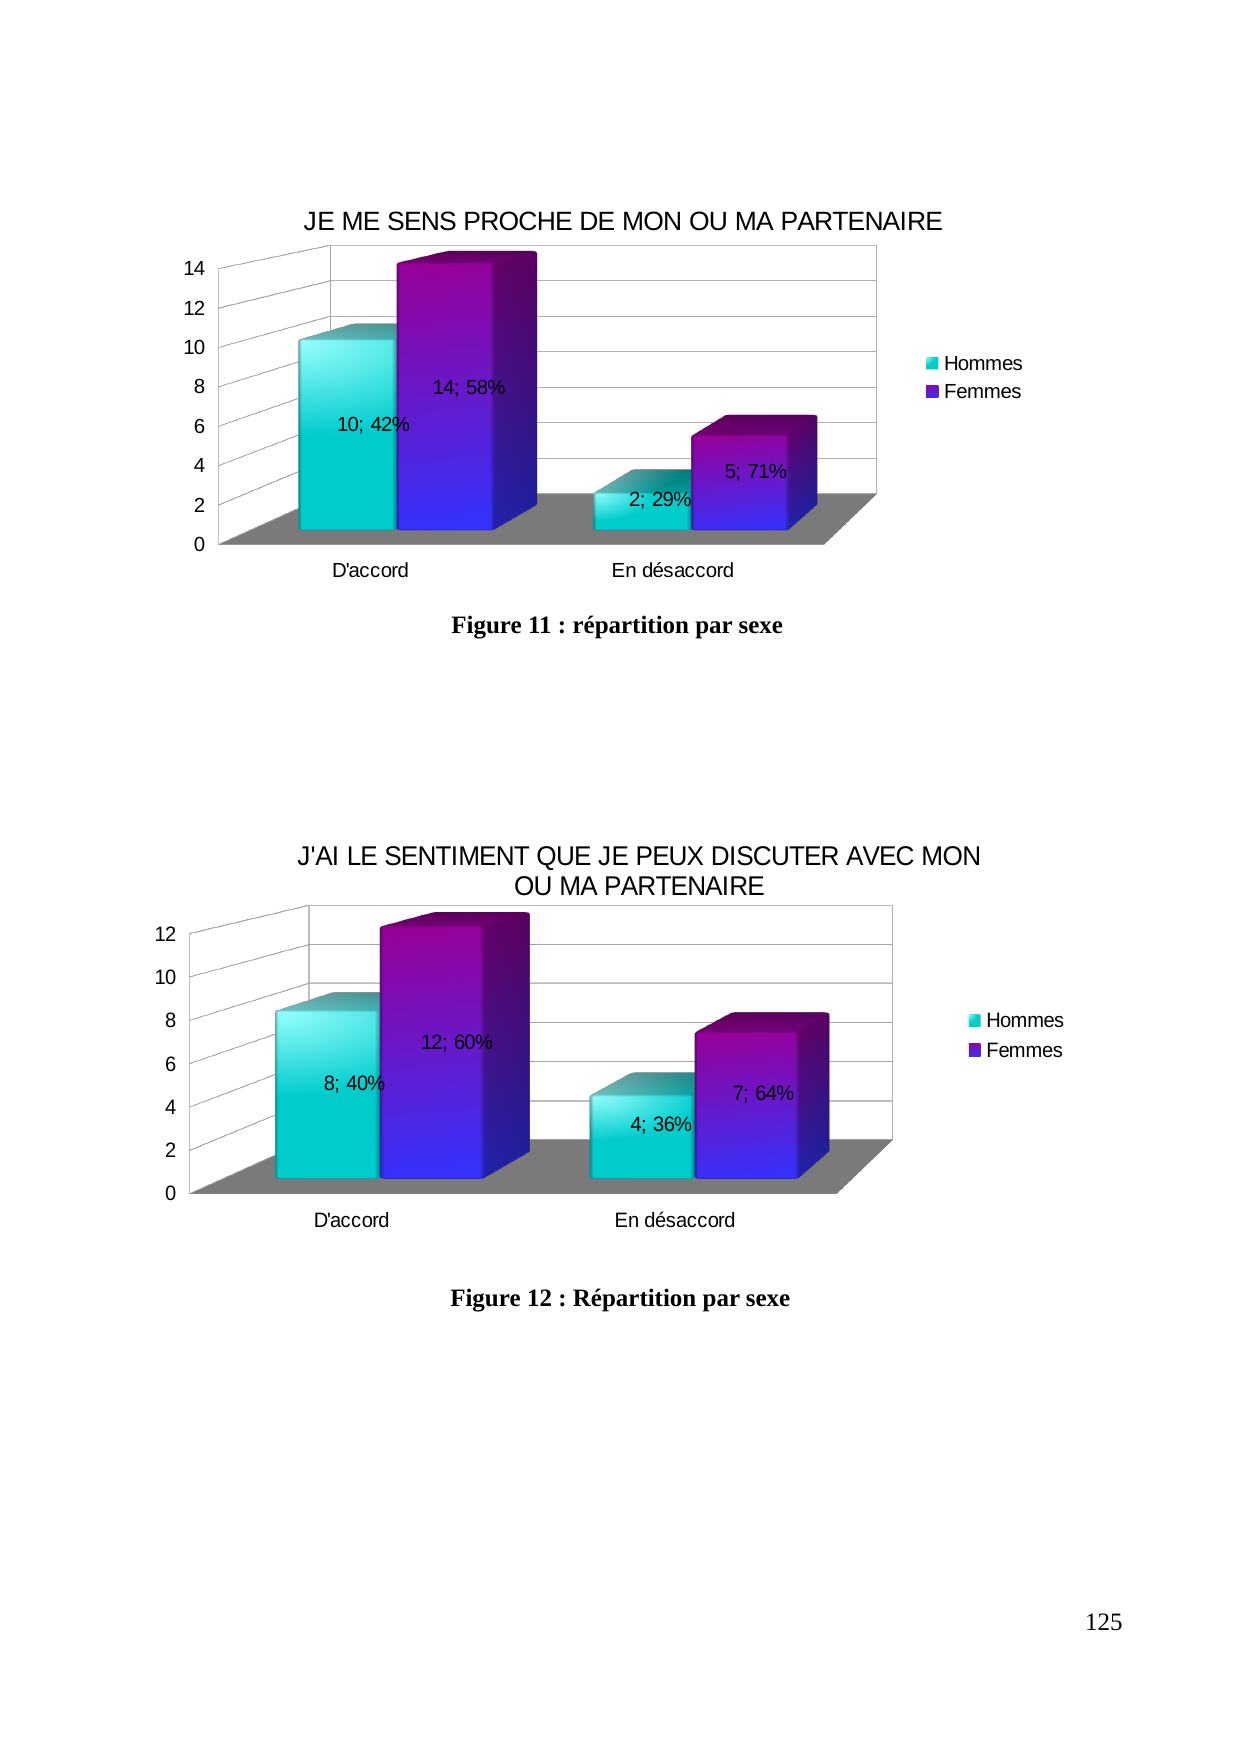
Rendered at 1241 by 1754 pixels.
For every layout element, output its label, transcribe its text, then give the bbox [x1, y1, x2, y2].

text Figure 11 : répartition par sexe [118, 611, 1122, 639]
text Figure 12 : Répartition par sexe [118, 1283, 1122, 1311]
